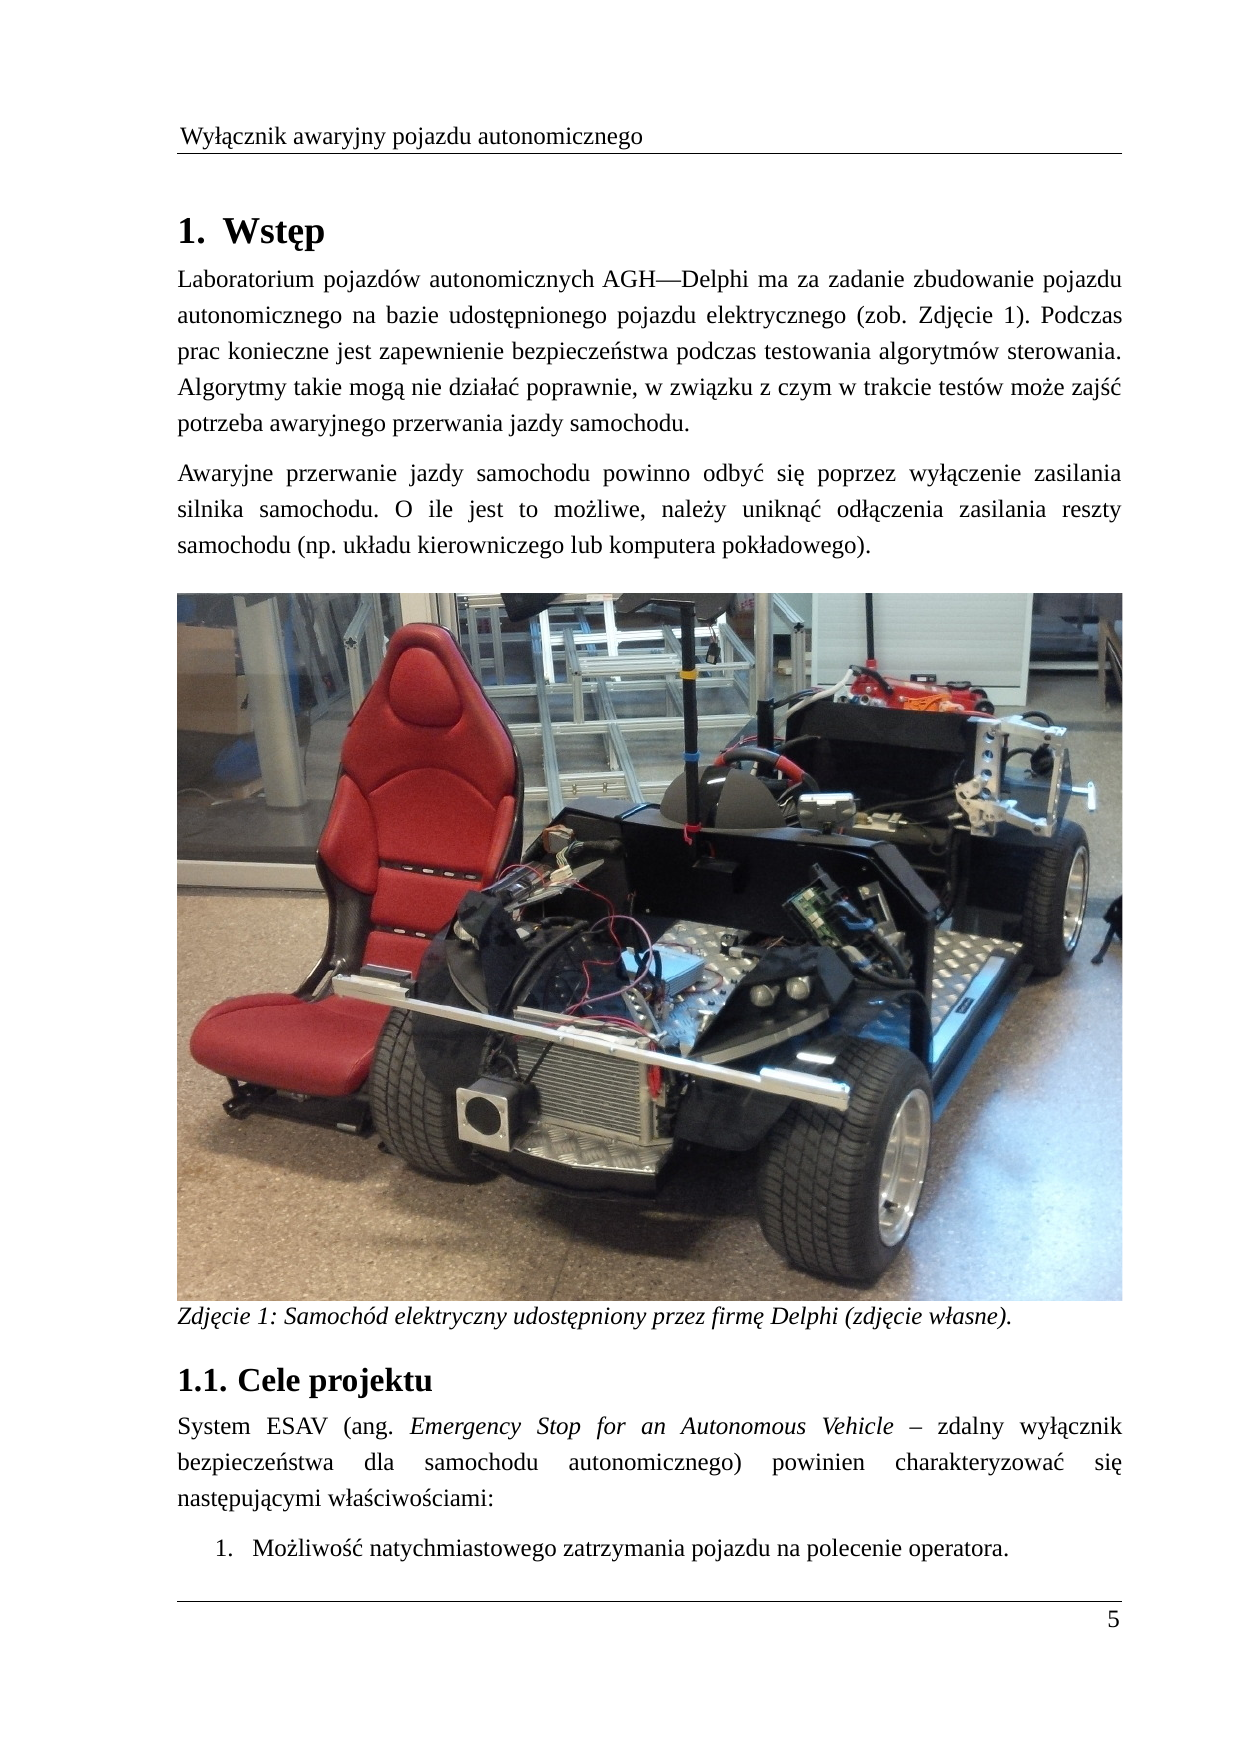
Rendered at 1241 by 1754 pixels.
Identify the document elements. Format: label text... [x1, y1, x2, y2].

list Możliwość natychmiastowego zatrzymania pojazdu na polecenie operatora. [214, 1533, 1122, 1562]
picture [177, 593, 1123, 1301]
text System ESAV (ang. Emergency Stop for an Autonomous Vehicle – zdalny wyłącznik bezpieczeństwa dla samochodu autonomicznego) powinien charakteryzować się następującymi właściwościami: [177, 1411, 1122, 1511]
subtitle Wstęp [177, 208, 1122, 252]
text Awaryjne przerwanie jazdy samochodu powinno odbyć się poprzez wyłączenie zasilania silnika samochodu. O ile jest to możliwe, należy uniknąć odłączenia zasilania reszty samochodu (np. układu kierowniczego lub komputera pokładowego). [177, 458, 1122, 559]
text Zdjęcie 1: Samochód elektryczny udostępniony przez firmę Delphi (zdjęcie własne). [177, 1301, 1122, 1330]
subtitle [177, 581, 1122, 593]
subtitle Cele projektu [177, 1330, 1122, 1398]
text Laboratorium pojazdów autonomicznych AGH—Delphi ma za zadanie zbudowanie pojazdu autonomicznego na bazie udostępnionego pojazdu elektrycznego (zob. Zdjęcie 1). Podczas prac konieczne jest zapewnienie bezpieczeństwa podczas testowania algorytmów sterowania. Algorytmy takie mogą nie działać poprawnie, w związku z czym w trakcie testów może zajść potrzeba awaryjnego przerwania jazdy samochodu. [177, 264, 1122, 437]
